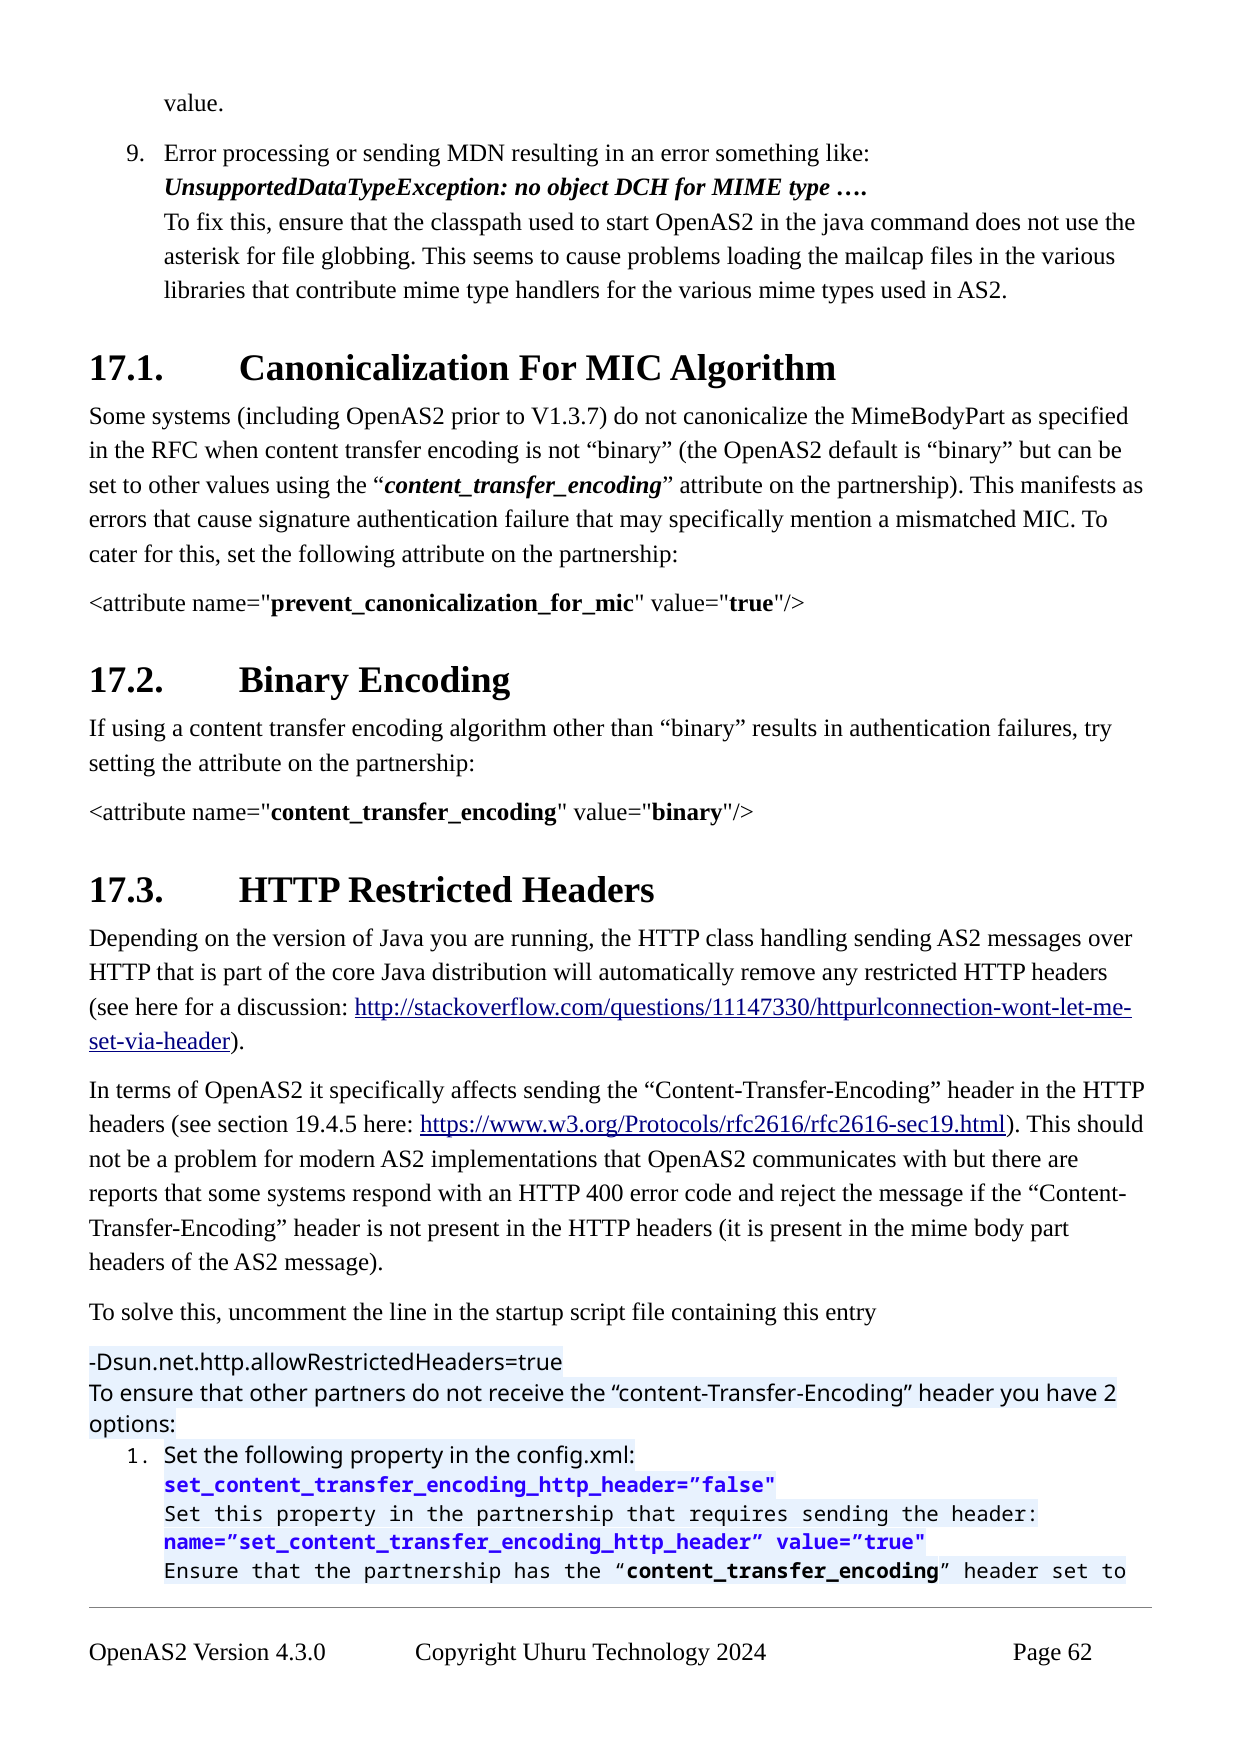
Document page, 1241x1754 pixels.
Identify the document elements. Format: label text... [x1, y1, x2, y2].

text To ensure that other partners do not receive the “content-Transfer-Encoding” header you have 2 options: [88, 1377, 1152, 1439]
subtitle HTTP Restricted Headers [88, 867, 1152, 910]
list Set the following property in the config.xml: set_content_transfer_encoding_http_header=”false" Set this property in the partnership that requires sending the header: name=”set_content_transfer_encoding_http_header” value=”true" Ensure that the partnership has the “content_transfer_encoding” header set to [126, 1439, 1152, 1584]
text Some systems (including OpenAS2 prior to V1.3.7) do not canonicalize the MimeBodyPart as specified in the RFC when content transfer encoding is not “binary” (the OpenAS2 default is “binary” but can be set to other values using the “content_transfer_encoding” attribute on the partnership). This manifests as errors that cause signature authentication failure that may specifically mention a mismatched MIC. To cater for this, set the following attribute on the partnership: [88, 401, 1152, 568]
text If using a content transfer encoding algorithm other than “binary” results in authentication failures, try setting the attribute on the partnership: [88, 713, 1152, 777]
subtitle Canonicalization For MIC Algorithm [88, 345, 1152, 388]
text To solve this, uncomment the line in the startup script file containing this entry [88, 1297, 1152, 1325]
text -Dsun.net.http.allowRestrictedHeaders=true [88, 1346, 1152, 1377]
subtitle Binary Encoding [88, 658, 1152, 701]
text Depending on the version of Java you are running, the HTTP class handling sending AS2 messages over HTTP that is part of the core Java distribution will automatically remove any restricted HTTP headers (see here for a discussion: http://stackoverflow.com/questions/11147330/httpurlconnection-wont-let-me-set-via-header). [88, 923, 1152, 1055]
text <attribute name="prevent_canonicalization_for_mic" value="true"/> [88, 588, 1152, 617]
text <attribute name="content_transfer_encoding" value="binary"/> [88, 797, 1152, 826]
list value. [126, 88, 1152, 117]
text In terms of OpenAS2 it specifically affects sending the “Content-Transfer-Encoding” header in the HTTP headers (see section 19.4.5 here: https://www.w3.org/Protocols/rfc2616/rfc2616-sec19.html). This should not be a problem for modern AS2 implementations that OpenAS2 communicates with but there are reports that some systems respond with an HTTP 400 error code and reject the message if the “Content-Transfer-Encoding” header is not present in the HTTP headers (it is present in the mime body part headers of the AS2 message). [88, 1075, 1152, 1276]
list Error processing or sending MDN resulting in an error something like: UnsupportedDataTypeException: no object DCH for MIME type …. To fix this, ensure that the classpath used to start OpenAS2 in the java command does not use the asterisk for file globbing. This seems to cause problems loading the mailcap files in the various libraries that contribute mime type handlers for the various mime types used in AS2. [126, 138, 1152, 304]
